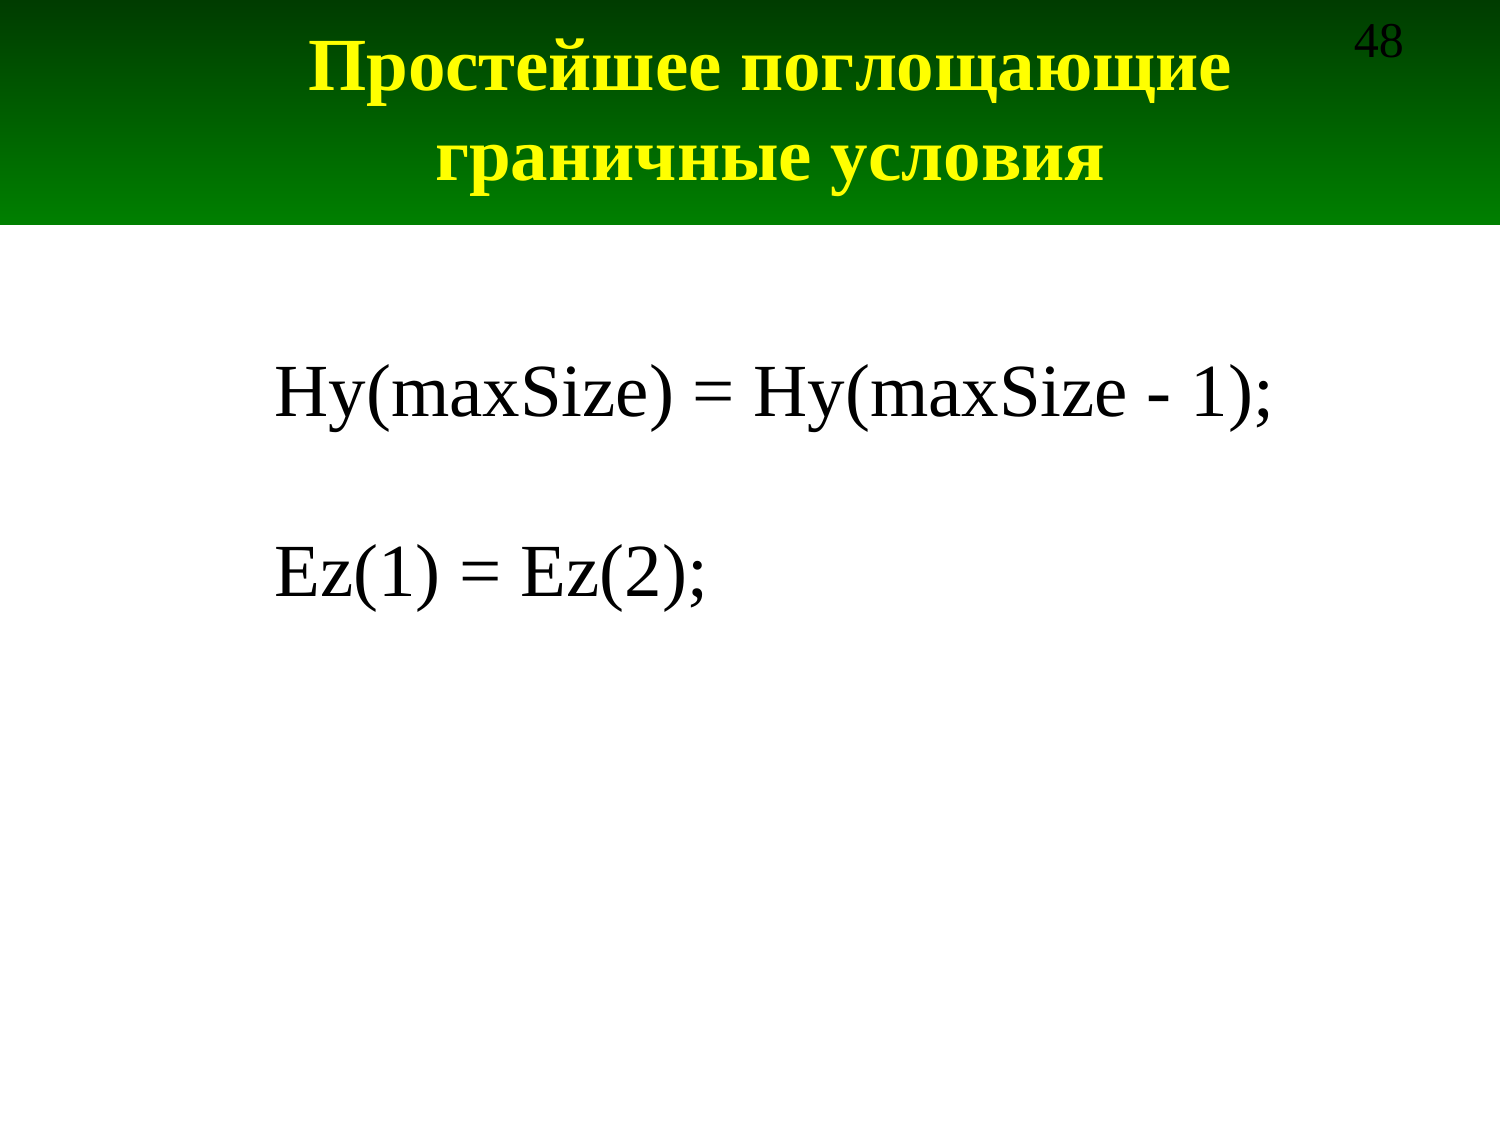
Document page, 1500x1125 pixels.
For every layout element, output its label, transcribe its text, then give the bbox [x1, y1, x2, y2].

title Простейшее поглощающие граничные условия [100, 7, 1441, 204]
text_box Hy(maxSize) = Hy(maxSize - 1); Ez(1) = Ez(2); [259, 333, 1329, 709]
